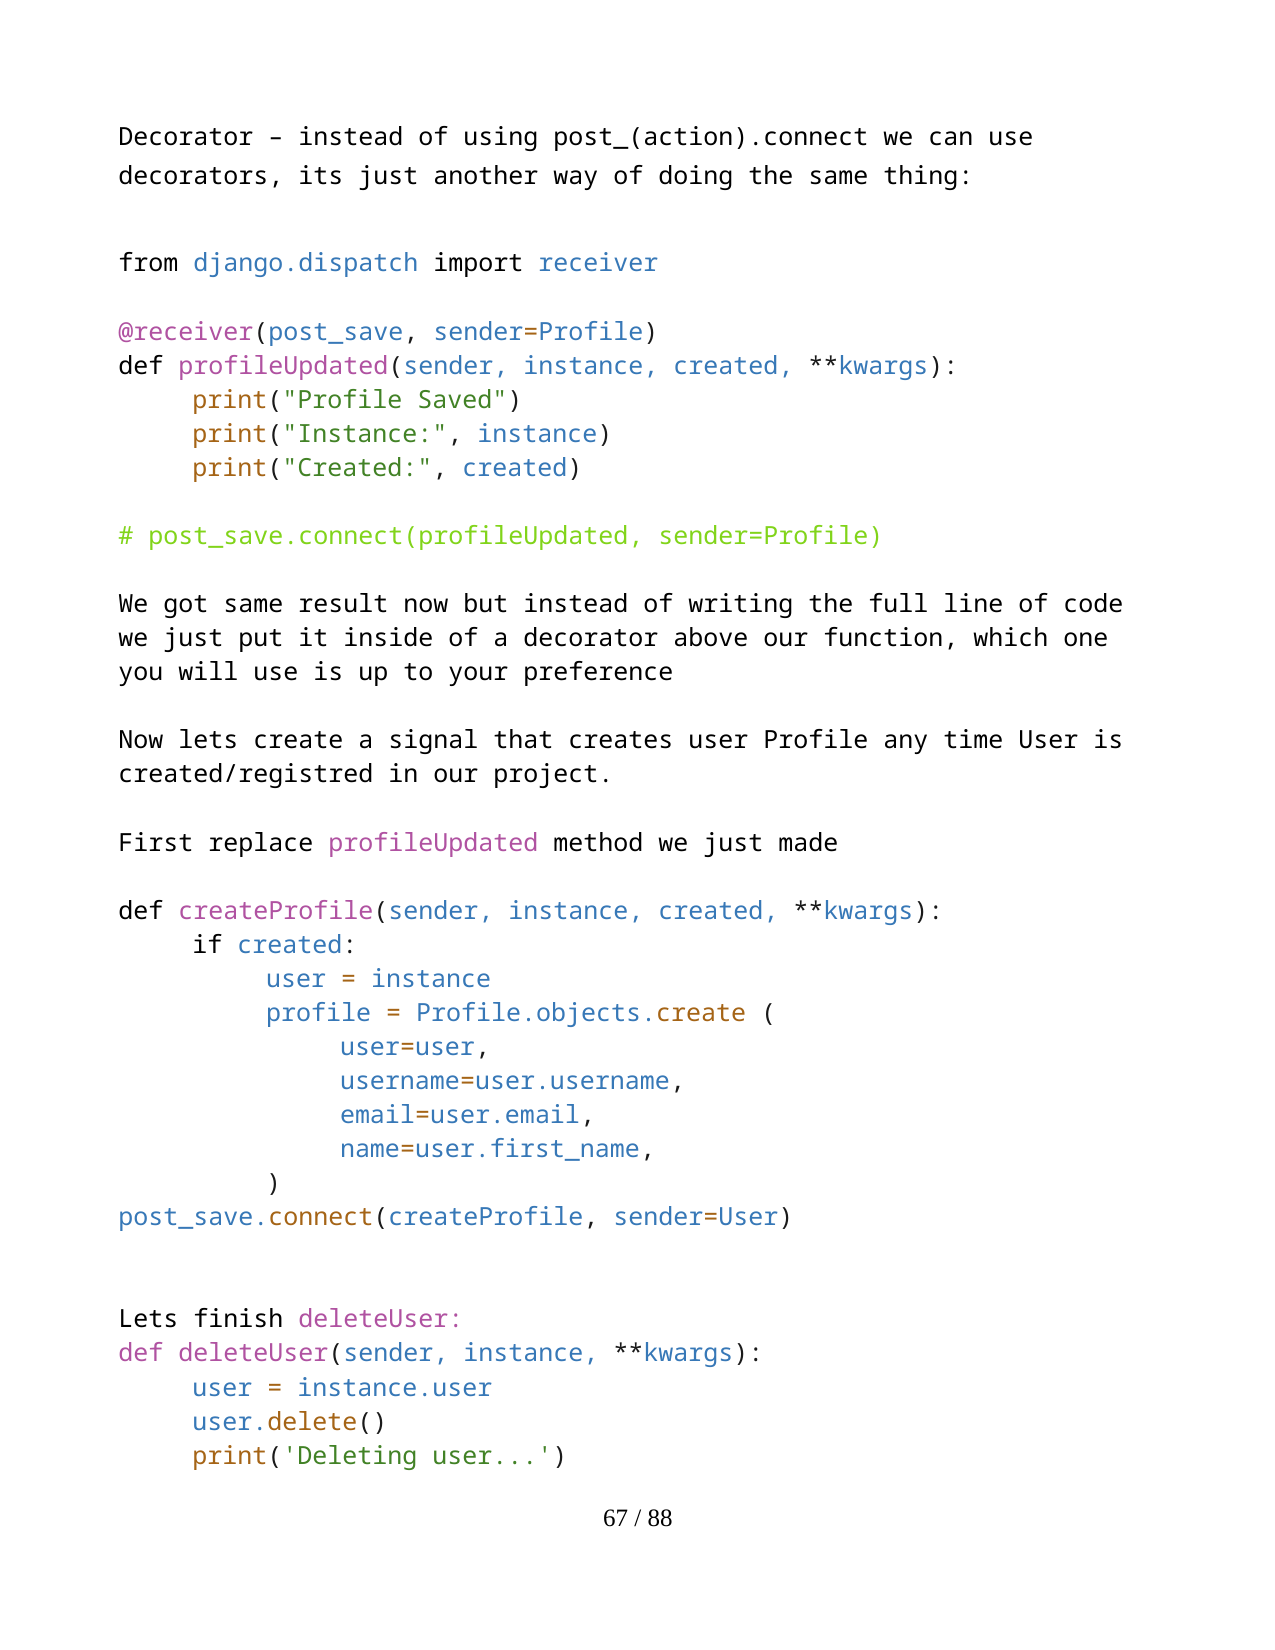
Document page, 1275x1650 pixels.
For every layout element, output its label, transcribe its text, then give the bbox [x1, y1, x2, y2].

text user=user, [118, 1028, 1157, 1063]
text print("Created:", created) [118, 449, 1157, 483]
text print('Deleting user...') [118, 1437, 1157, 1471]
text ) [118, 1165, 1157, 1199]
text # post_save.connect(profileUpdated, sender=Profile) [118, 518, 1157, 552]
text post_save.connect(createProfile, sender=User) [118, 1199, 1157, 1233]
text user = instance.user [118, 1369, 1157, 1403]
text print("Profile Saved") [118, 381, 1157, 415]
text We got same result now but instead of writing the full line of code we just put it inside of a decorator above our function, which one you will use is up to your preference [118, 586, 1157, 688]
text email=user.email, [118, 1097, 1157, 1131]
text def profileUpdated(sender, instance, created, **kwargs): [118, 347, 1157, 381]
text user = instance [118, 960, 1157, 994]
text Now lets create a signal that creates user Profile any time User is created/registred in our project. [118, 722, 1157, 790]
text @receiver(post_save, sender=Profile) [118, 313, 1157, 347]
text print("Instance:", instance) [118, 415, 1157, 449]
text from django.dispatch import receiver [118, 245, 1157, 279]
text def deleteUser(sender, instance, **kwargs): [118, 1335, 1157, 1369]
text username=user.username, [118, 1063, 1157, 1097]
text profile = Profile.objects.create ( [118, 994, 1157, 1028]
text if created: [118, 926, 1157, 960]
text user.delete() [118, 1403, 1157, 1437]
text First replace profileUpdated method we just made [118, 824, 1157, 858]
text Lets finish deleteUser: [118, 1301, 1157, 1335]
text Decorator – instead of using post_(action).connect we can use decorators, its just another way of doing the same thing: [118, 118, 1157, 191]
text name=user.first_name, [118, 1131, 1157, 1165]
text def createProfile(sender, instance, created, **kwargs): [118, 892, 1157, 926]
